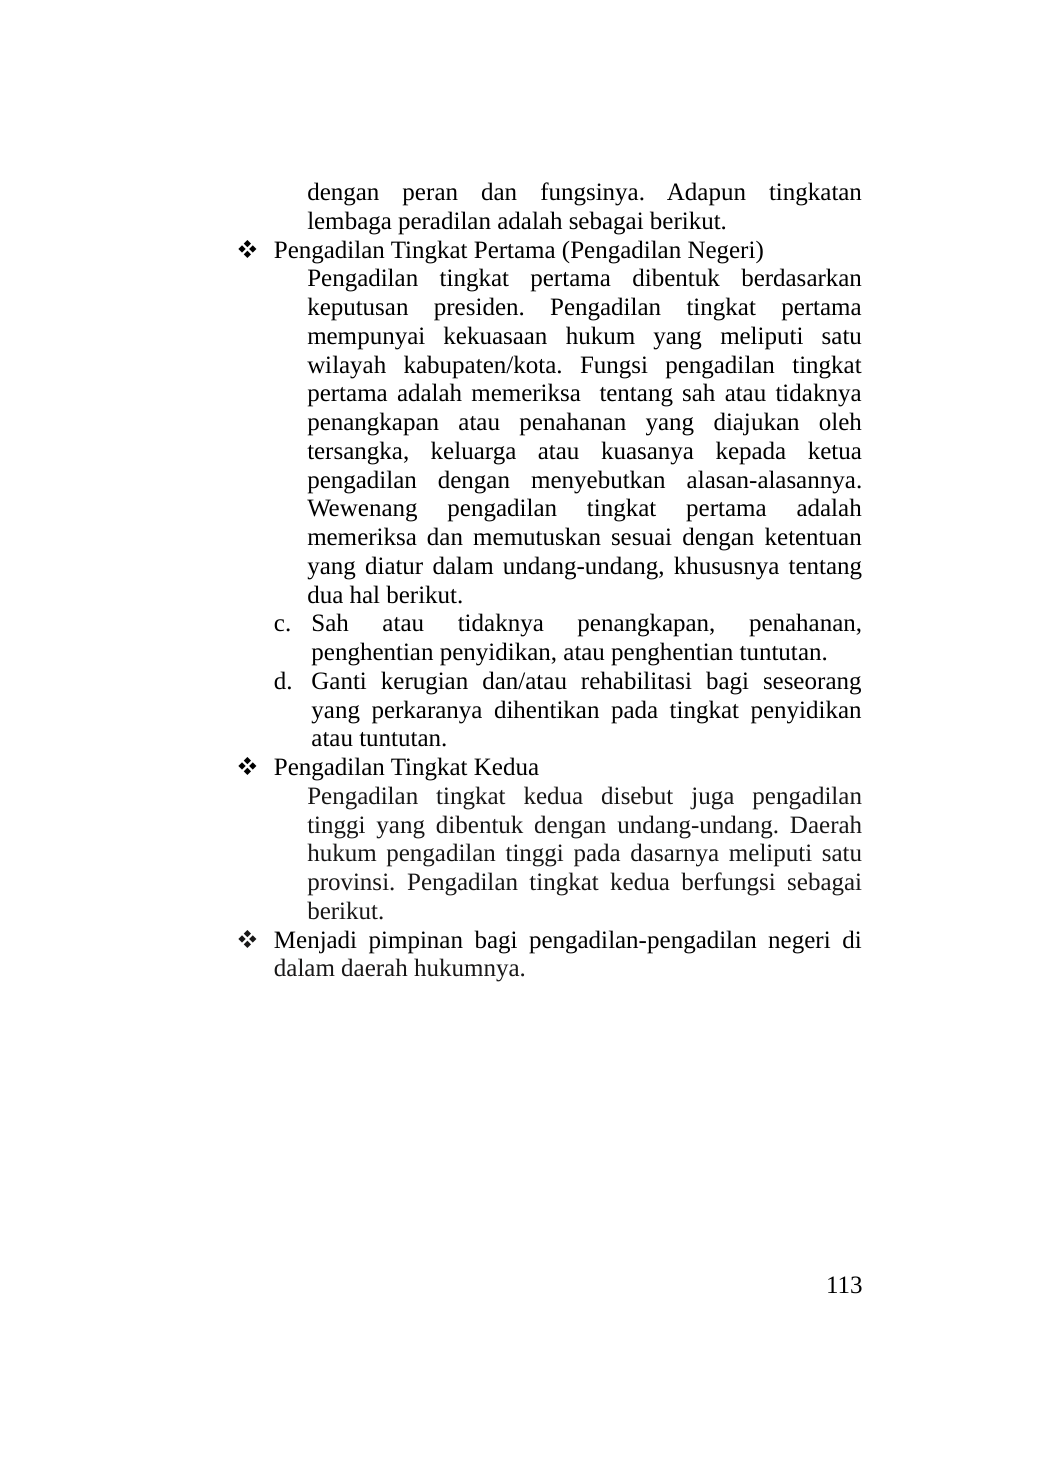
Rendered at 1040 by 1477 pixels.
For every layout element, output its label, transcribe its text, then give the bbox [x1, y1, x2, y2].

list Ganti kerugian dan/atau rehabilitasi bagi seseorang yang perkaranya dihentikan pada tingkat penyidikan atau tuntutan. [274, 666, 862, 752]
text dengan peran dan fungsinya. Adapun tingkatan lembaga peradilan adalah sebagai berikut. [307, 177, 862, 235]
text Pengadilan tingkat kedua disebut juga pengadilan tinggi yang dibentuk dengan undang-undang. Daerah hukum pengadilan tinggi pada dasarnya meliputi satu provinsi. Pengadilan tingkat kedua berfungsi sebagai berikut. [307, 781, 862, 925]
list Sah atau tidaknya penangkapan, penahanan, penghentian penyidikan, atau penghentian tuntutan. [274, 608, 862, 666]
list Menjadi pimpinan bagi pengadilan-pengadilan negeri di dalam daerah hukumnya. [236, 925, 862, 982]
list Pengadilan Tingkat Pertama (Pengadilan Negeri) [236, 235, 862, 263]
list Pengadilan Tingkat Kedua [236, 752, 862, 781]
text Pengadilan tingkat pertama dibentuk berdasarkan keputusan presiden. Pengadilan tingkat pertama mempunyai kekuasaan hukum yang meliputi satu wilayah kabupaten/kota. Fungsi pengadilan tingkat pertama adalah memeriksa tentang sah atau tidaknya penangkapan atau penahanan yang diajukan oleh tersangka, keluarga atau kuasanya kepada ketua pengadilan dengan menyebutkan alasan-alasannya. Wewenang pengadilan tingkat pertama adalah memeriksa dan memutuskan sesuai dengan ketentuan yang diatur dalam undang-undang, khususnya tentang dua hal berikut. [307, 263, 862, 608]
